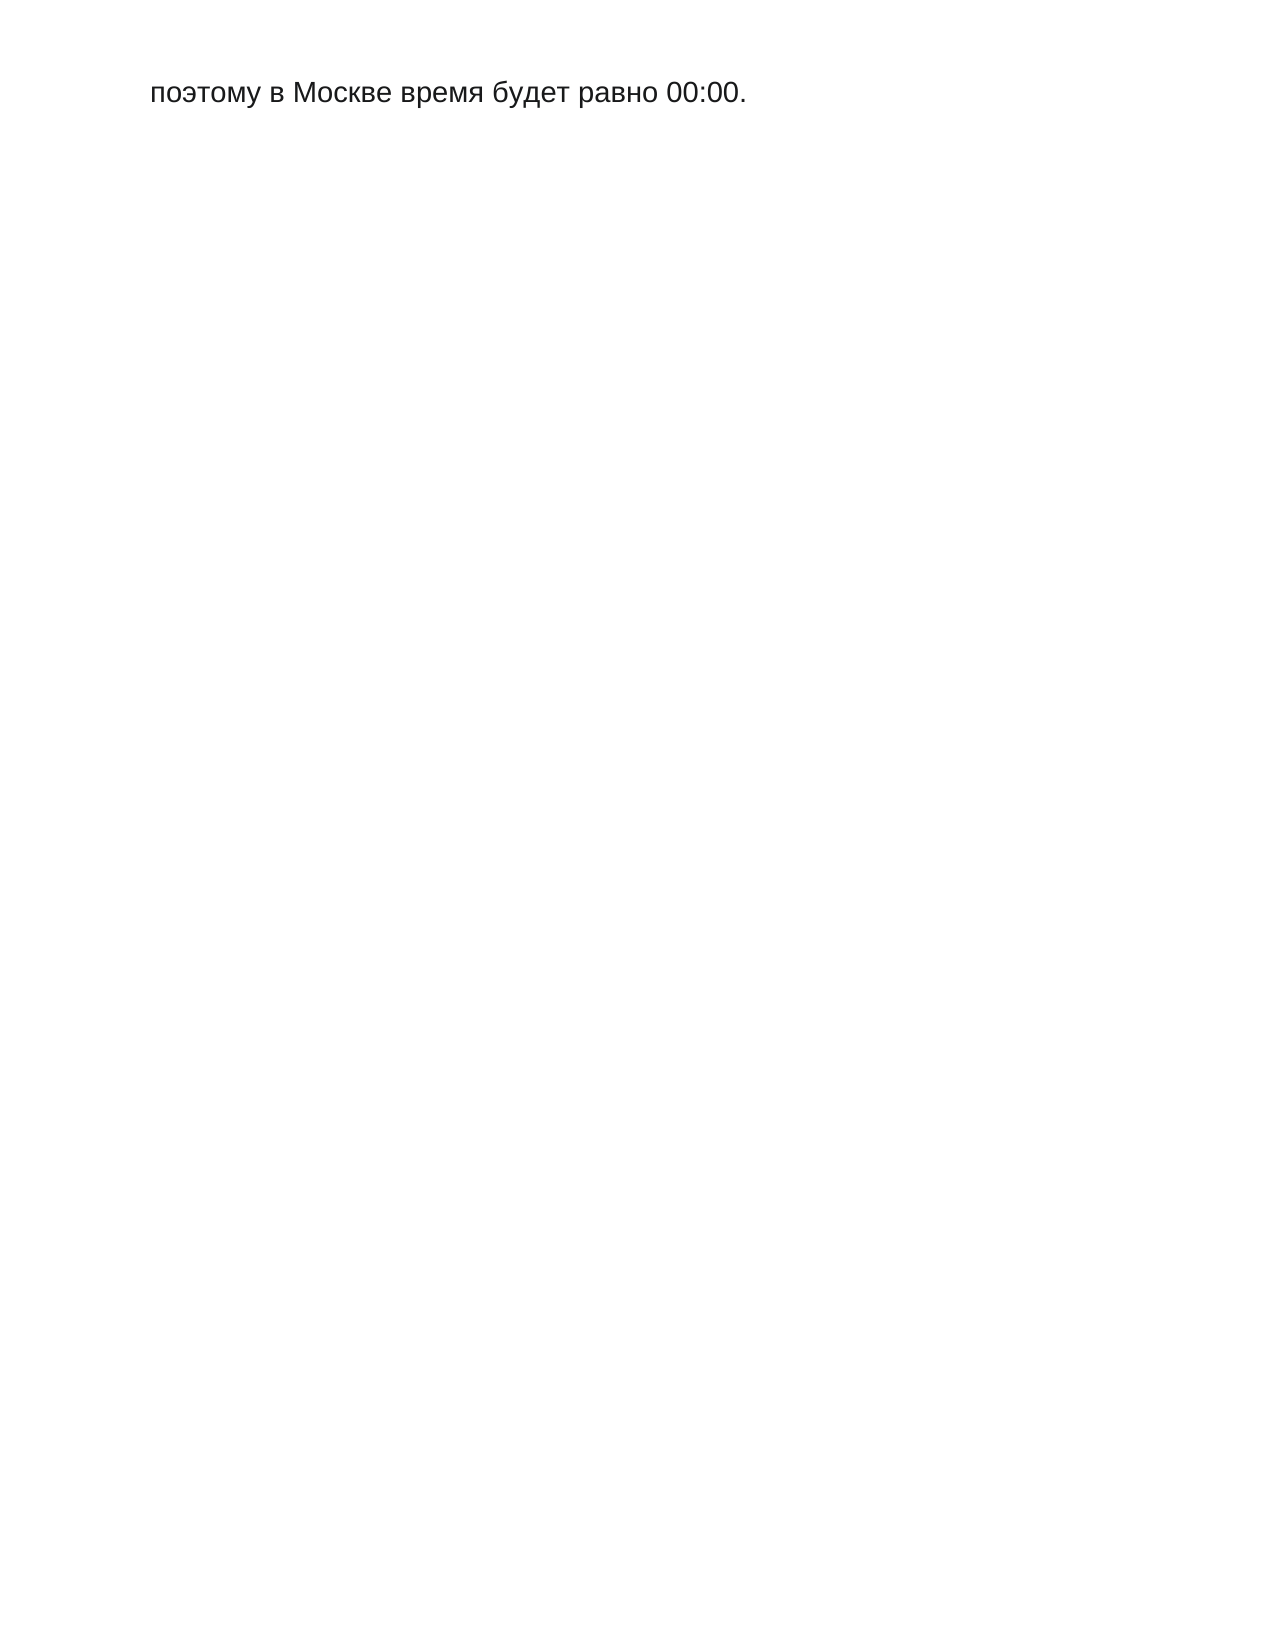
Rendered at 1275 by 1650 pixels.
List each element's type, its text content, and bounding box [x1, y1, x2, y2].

text поэтому в Москве время будет равно 00:00. [150, 75, 1125, 108]
